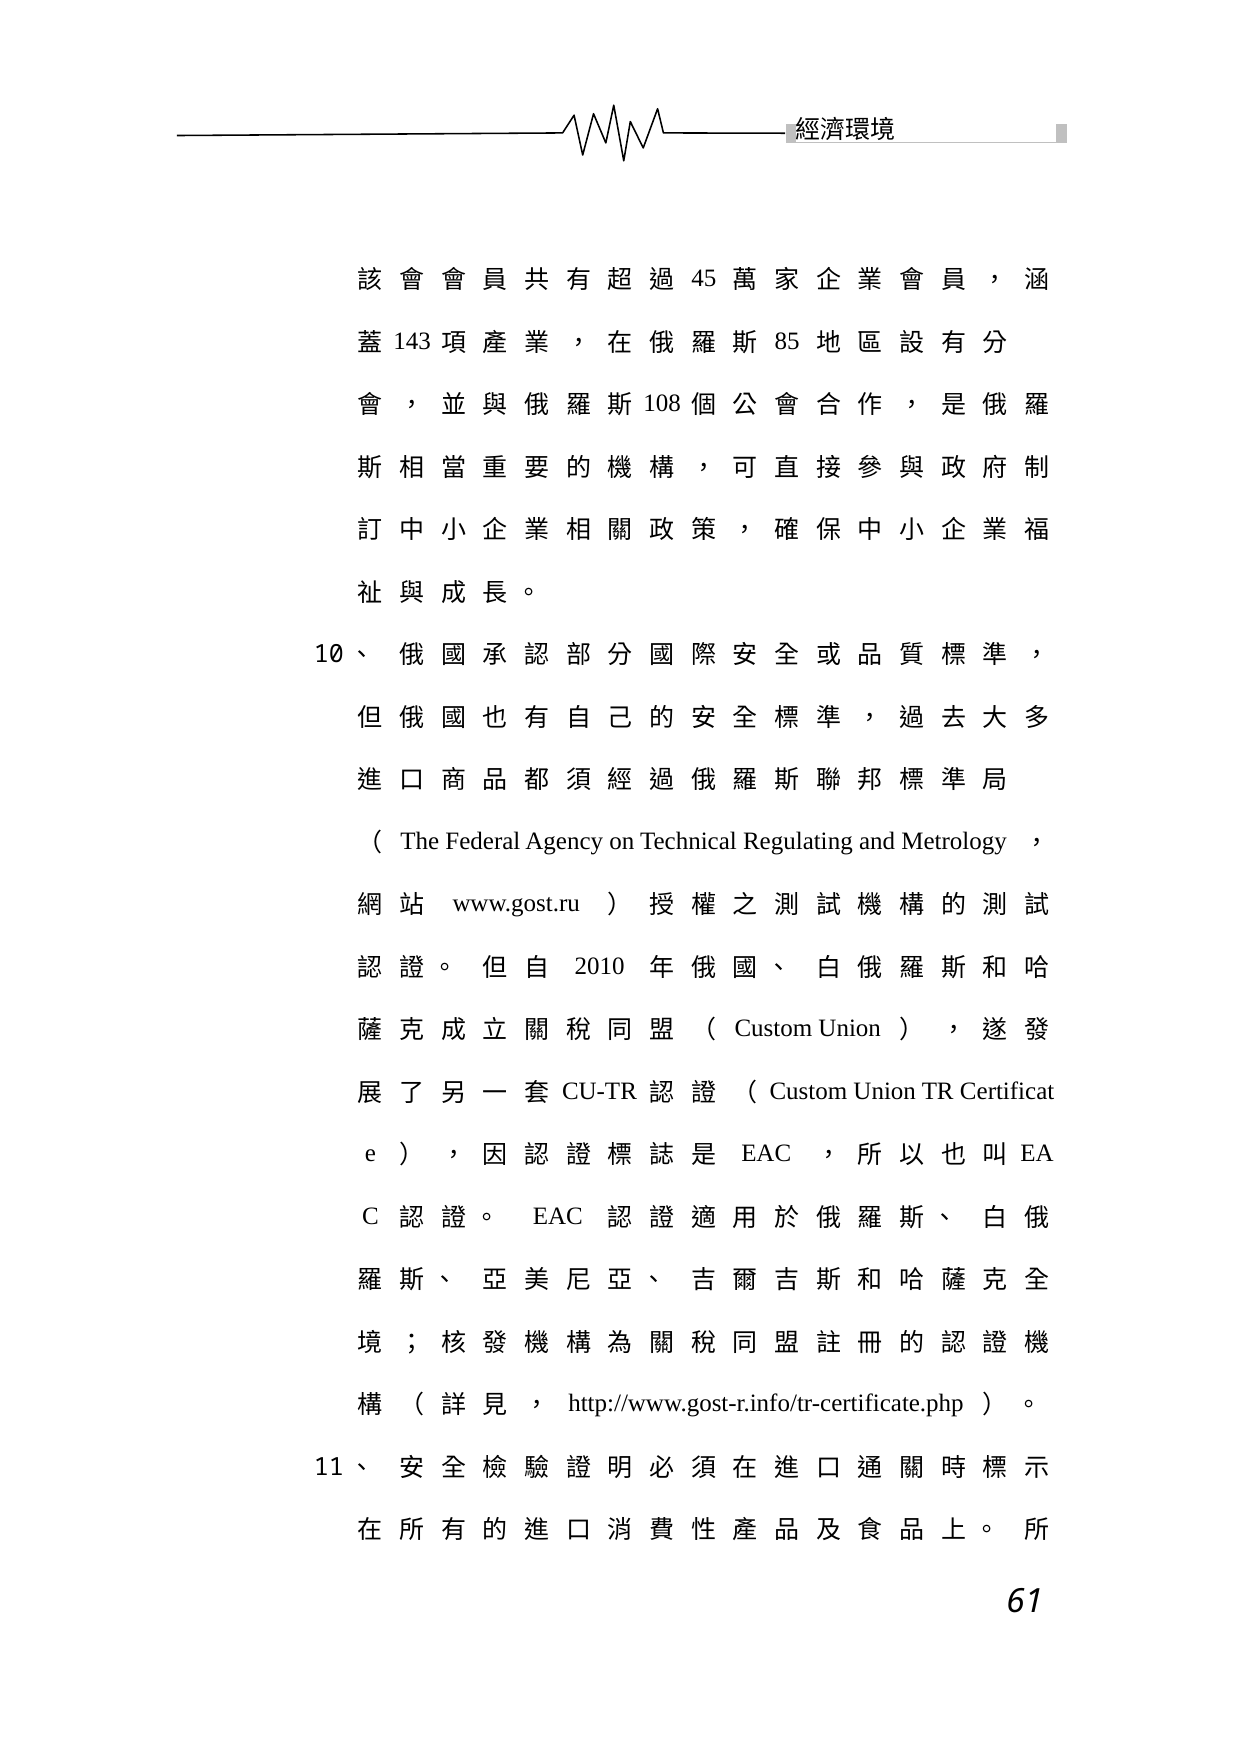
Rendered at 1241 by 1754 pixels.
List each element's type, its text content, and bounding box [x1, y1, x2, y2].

text 10、俄國承認部分國際安全或品質標準，但俄國也有自己的安全標準，過去大多進口商品都須經過俄羅斯聯邦標準局（The Federal Agency on Technical Regulating and Metrology，網站www.gost.ru）授權之測試機構的測試認證。但自2010年俄國、白俄羅斯和哈薩克成立關稅同盟（Custom Union），遂發展了另一套CU-TR認證（Custom Union TR Certificate），因認證標誌是EAC，所以也叫EAC認證。EAC認證適用於俄羅斯、白俄羅斯、亞美尼亞、吉爾吉斯和哈薩克全境；核發機構為關稅同盟註冊的認證機構（詳見，http://www.gost-r.info/tr-certificate.php）。 [281, 611, 1058, 1424]
text 11、安全檢驗證明必須在進口通關時標示在所有的進口消費性產品及食品上。所 [281, 1424, 1058, 1549]
text 該會會員共有超過45萬家企業會員，涵蓋143項產業，在俄羅斯85地區設有分會，並與俄羅斯108個公會合作，是俄羅斯相當重要的機構，可直接參與政府制訂中小企業相關政策，確保中小企業福祉與成長。 [281, 236, 1058, 611]
